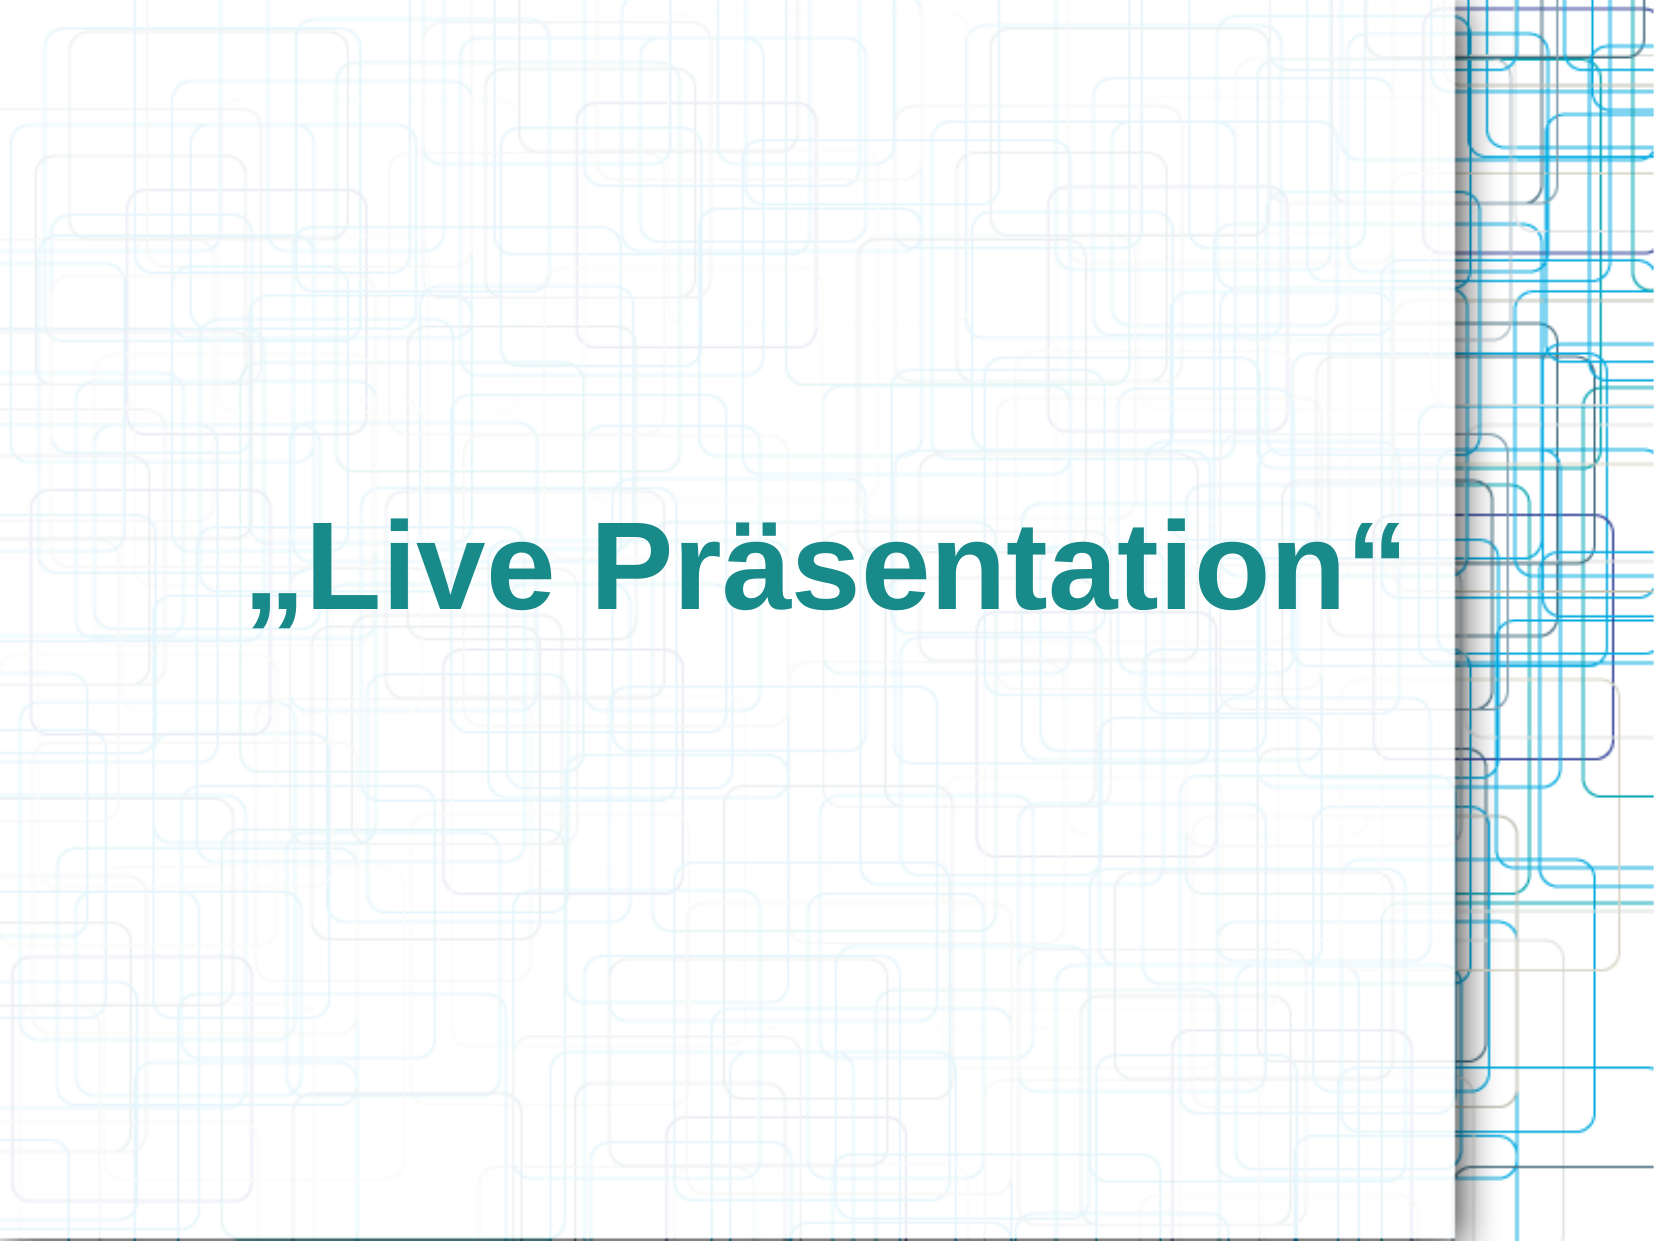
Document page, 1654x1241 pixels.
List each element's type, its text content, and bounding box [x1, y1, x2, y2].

title „Live Präsentation“ [206, 202, 1447, 635]
